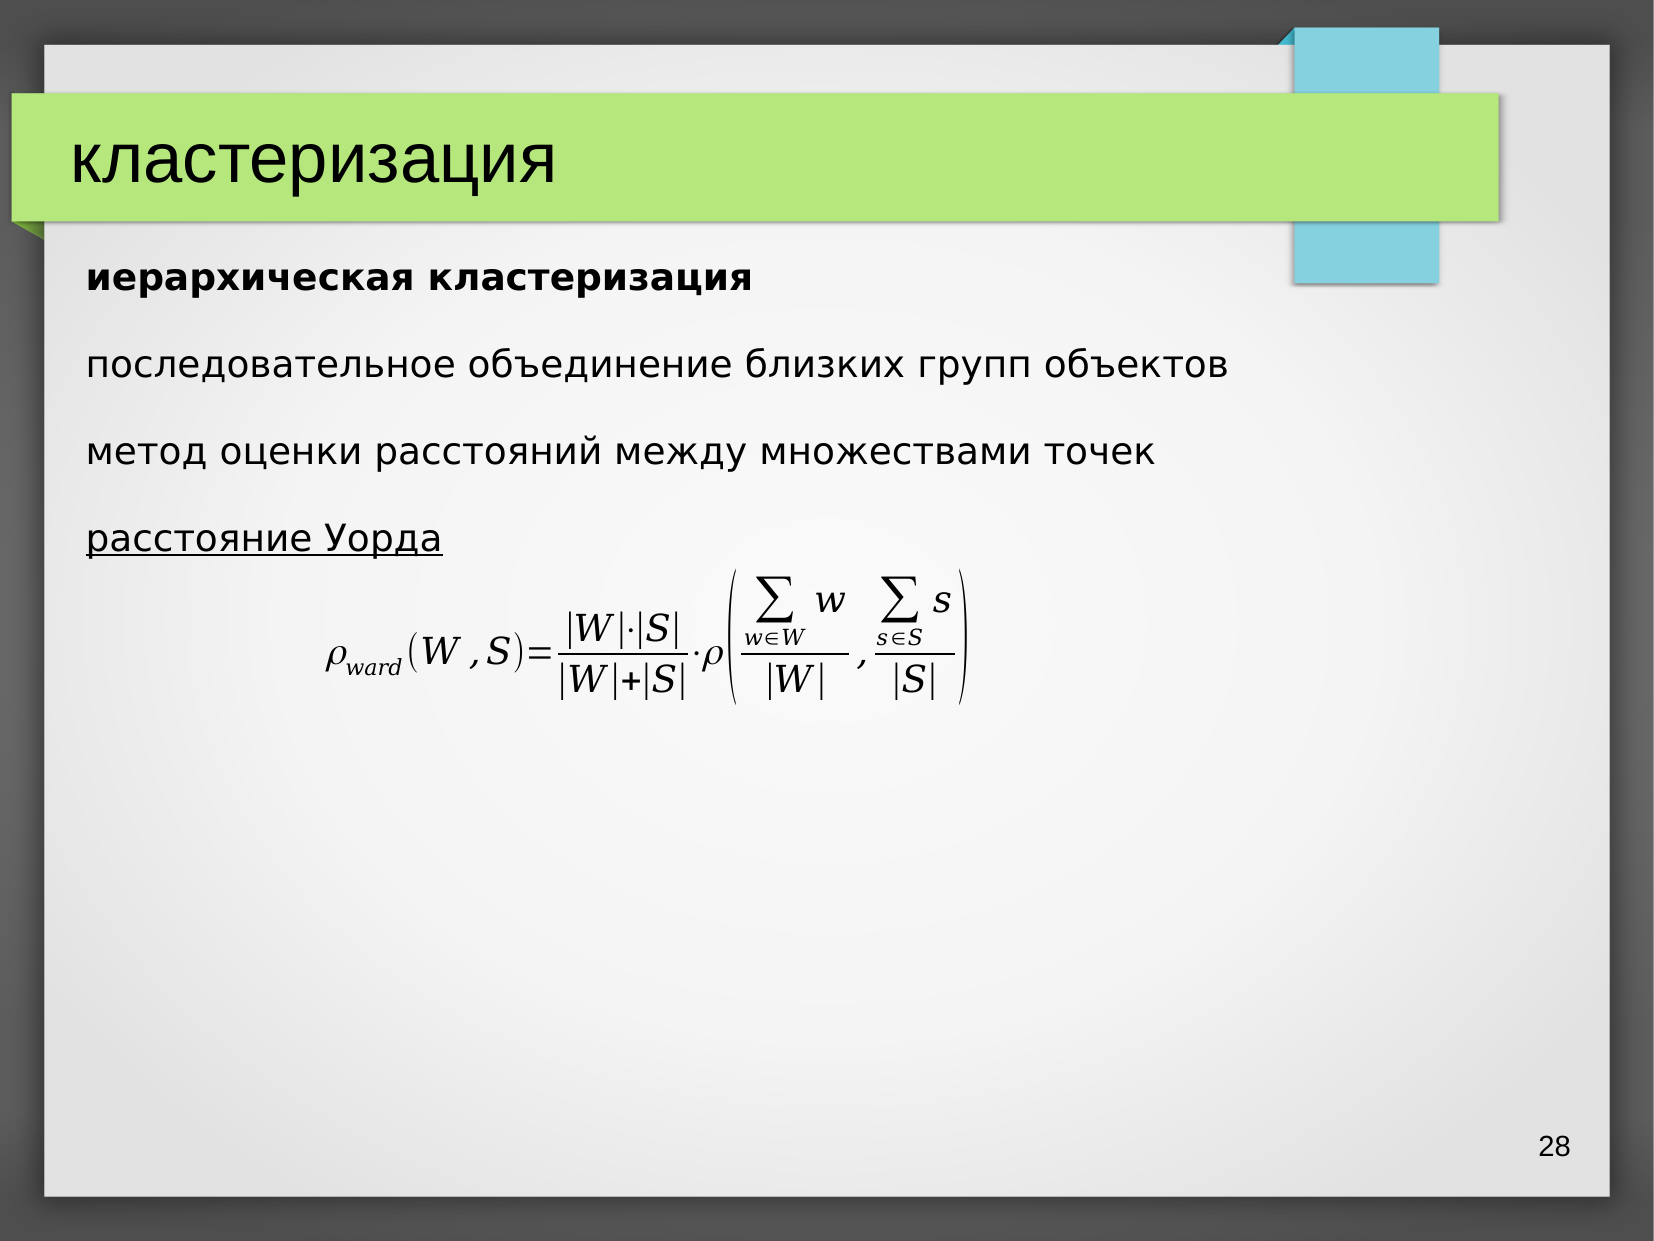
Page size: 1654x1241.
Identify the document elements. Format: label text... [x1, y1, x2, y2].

title кластеризация [70, 118, 1205, 199]
chart [318, 567, 977, 709]
text_box иерархическая кластеризация последовательное объединение близких групп объектов метод оценки расстояний между множествами точек расстояние Уорда [70, 248, 1560, 568]
picture [0, 0, 1654, 1241]
